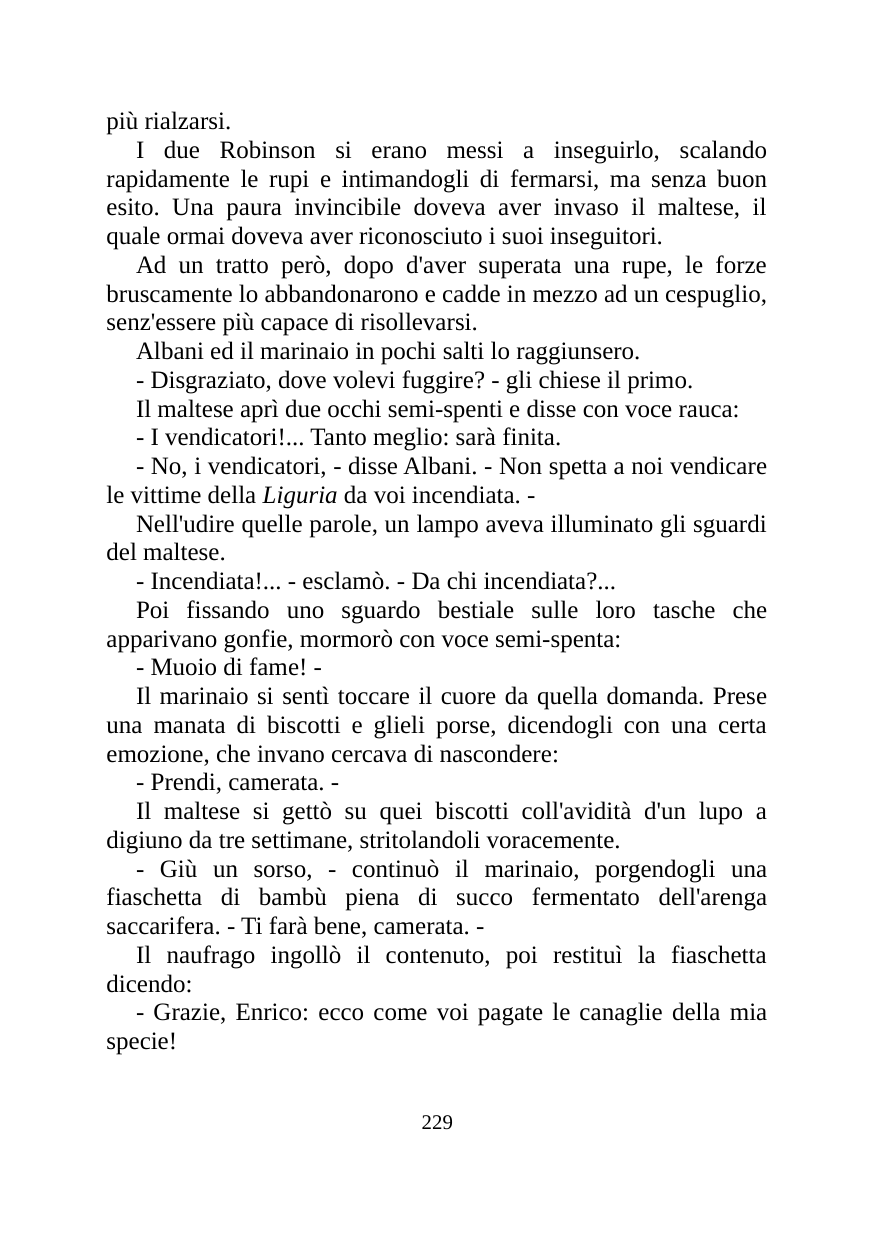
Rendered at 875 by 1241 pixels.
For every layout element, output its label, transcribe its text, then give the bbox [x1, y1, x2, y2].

text I due Robinson si erano messi a inseguirlo, scalando rapidamente le rupi e intimandogli di fermarsi, ma senza buon esito. Una paura invincibile doveva aver invaso il maltese, il quale ormai doveva aver riconosciuto i suoi inseguitori. [106, 135, 768, 250]
text - Disgraziato, dove volevi fuggire? - gli chiese il primo. [106, 365, 768, 394]
text - Prendi, camerata. - [106, 767, 768, 796]
text Nell'udire quelle parole, un lampo aveva illuminato gli sguardi del maltese. [106, 509, 768, 566]
text Il marinaio si sentì toccare il cuore da quella domanda. Prese una manata di biscotti e glieli porse, dicendogli con una certa emozione, che invano cercava di nascondere: [106, 681, 768, 767]
text Il maltese si gettò su quei biscotti coll'avidità d'un lupo a digiuno da tre settimane, stritolandoli voracemente. [106, 796, 768, 854]
text - No, i vendicatori, - disse Albani. - Non spetta a noi vendicare le vittime della Liguria da voi incendiata. - [106, 451, 768, 509]
text Il maltese aprì due occhi semi-spenti e disse con voce rauca: [106, 394, 768, 422]
text - Muoio di fame! - [106, 652, 768, 681]
text - Incendiata!... - esclamò. - Da chi incendiata?... [106, 566, 768, 595]
text Ad un tratto però, dopo d'aver superata una rupe, le forze bruscamente lo abbandonarono e cadde in mezzo ad un cespuglio, senz'essere più capace di risollevarsi. [106, 250, 768, 336]
text Il naufrago ingollò il contenuto, poi restituì la fiaschetta dicendo: [106, 940, 768, 997]
text Poi fissando uno sguardo bestiale sulle loro tasche che apparivano gonfie, mormorò con voce semi-spenta: [106, 595, 768, 652]
text più rialzarsi. [106, 106, 768, 135]
text - Giù un sorso, - continuò il marinaio, porgendogli una fiaschetta di bambù piena di succo fermentato dell'arenga saccarifera. - Ti farà bene, camerata. - [106, 854, 768, 940]
text - I vendicatori!... Tanto meglio: sarà finita. [106, 422, 768, 451]
text Albani ed il marinaio in pochi salti lo raggiunsero. [106, 336, 768, 365]
text - Grazie, Enrico: ecco come voi pagate le canaglie della mia specie! [106, 997, 768, 1055]
